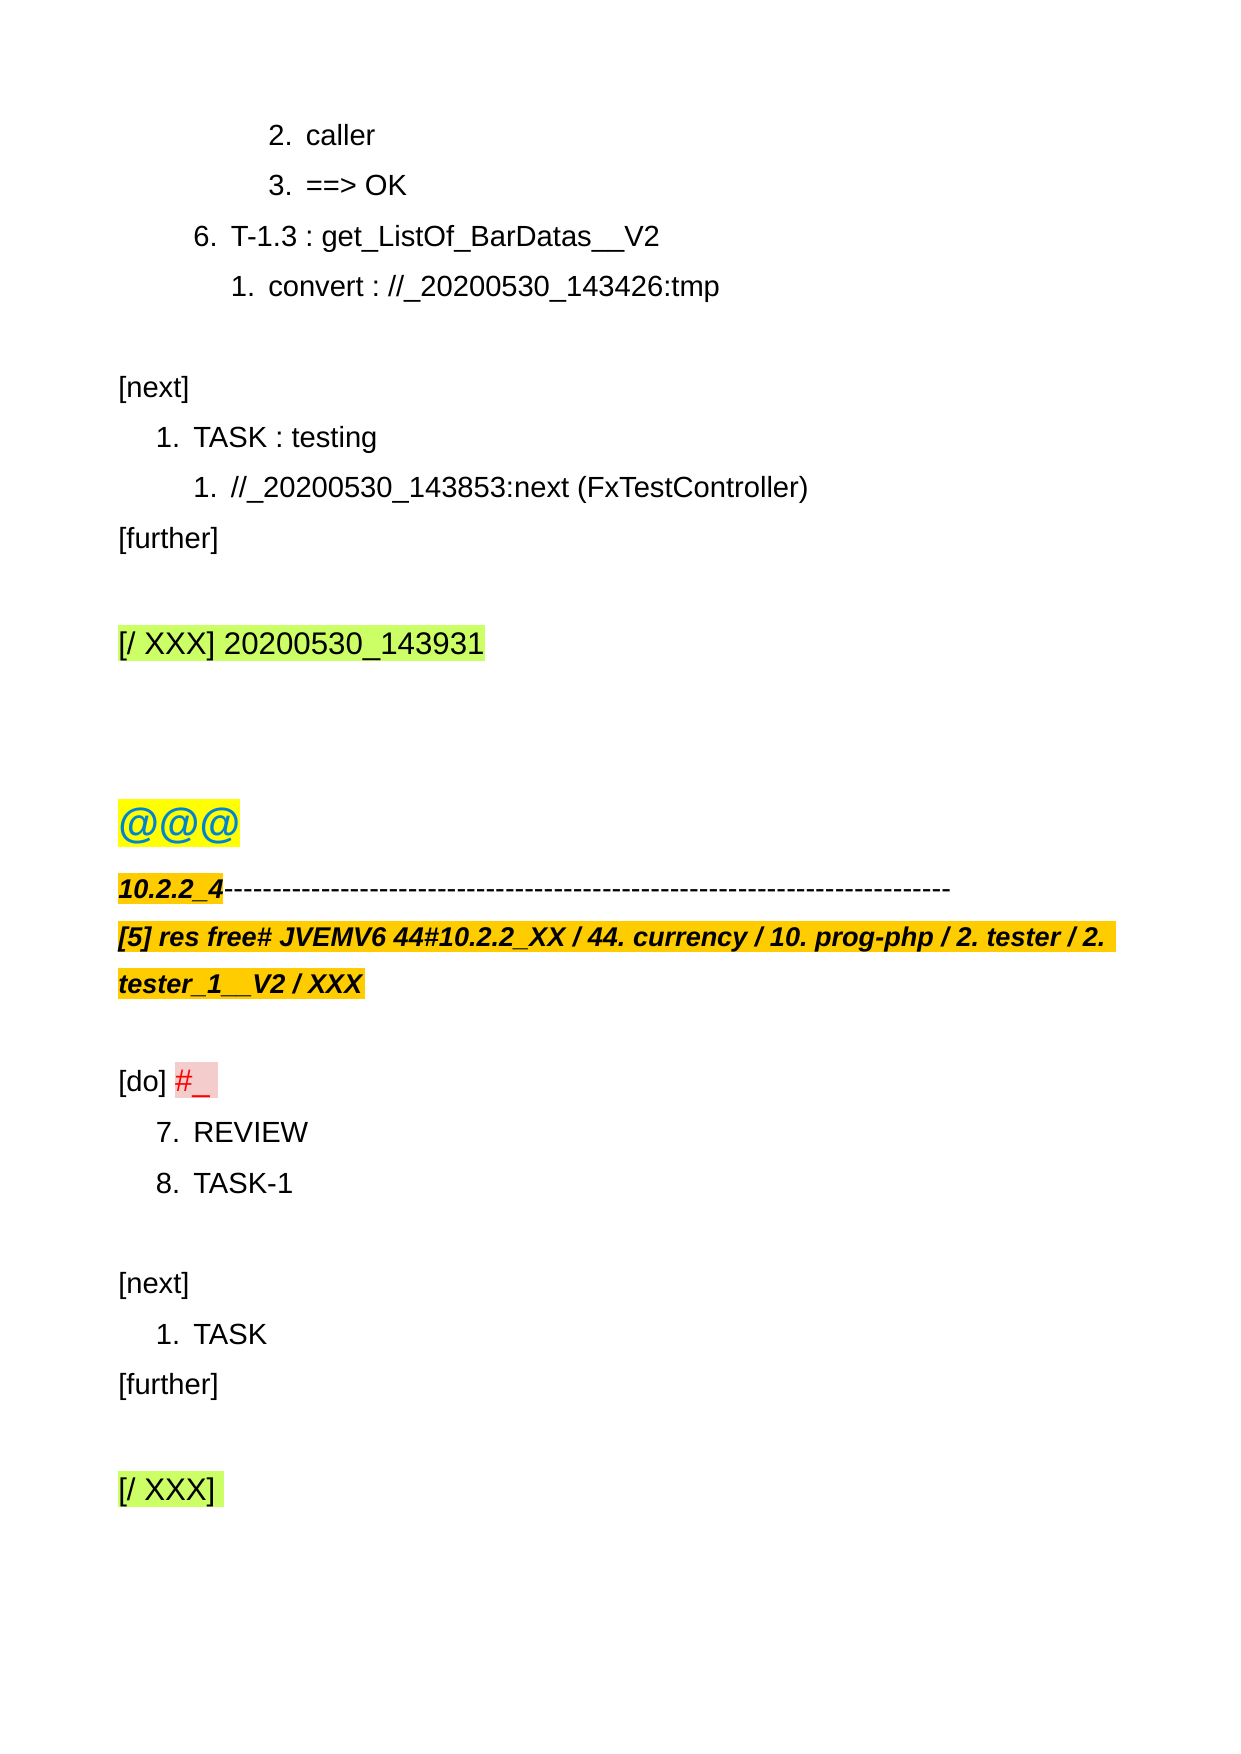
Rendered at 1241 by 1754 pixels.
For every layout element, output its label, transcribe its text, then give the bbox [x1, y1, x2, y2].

text [further] [118, 521, 1122, 554]
text @@@ [118, 799, 1122, 847]
text [next] [118, 1266, 1122, 1300]
text [do] #_ [118, 1062, 1122, 1098]
list REVIEW [156, 1116, 1122, 1149]
text [/ XXX] 20200530_143931 [118, 571, 1122, 661]
list T-1.3 : get_ListOf_BarDatas__V2 [193, 219, 1122, 252]
text [further] [118, 1367, 1122, 1401]
list convert : //_20200530_143426:tmp [231, 269, 1122, 303]
text [5] res free# JVEMV6 44#10.2.2_XX / 44. currency / 10. prog-php / 2. tester / 2. tester_1__V2 / XXX [118, 921, 1122, 999]
list TASK-1 [156, 1166, 1122, 1199]
list ==> OK [268, 168, 1122, 202]
list TASK : testing [156, 420, 1122, 453]
text [/ XXX] [118, 1417, 1122, 1507]
list TASK [156, 1317, 1122, 1350]
text [next] [118, 370, 1122, 403]
list //_20200530_143853:next (FxTestController) [193, 470, 1122, 504]
list caller [268, 118, 1122, 152]
text 10.2.2_4--------------------------------------------------------------------------- [118, 871, 1122, 904]
